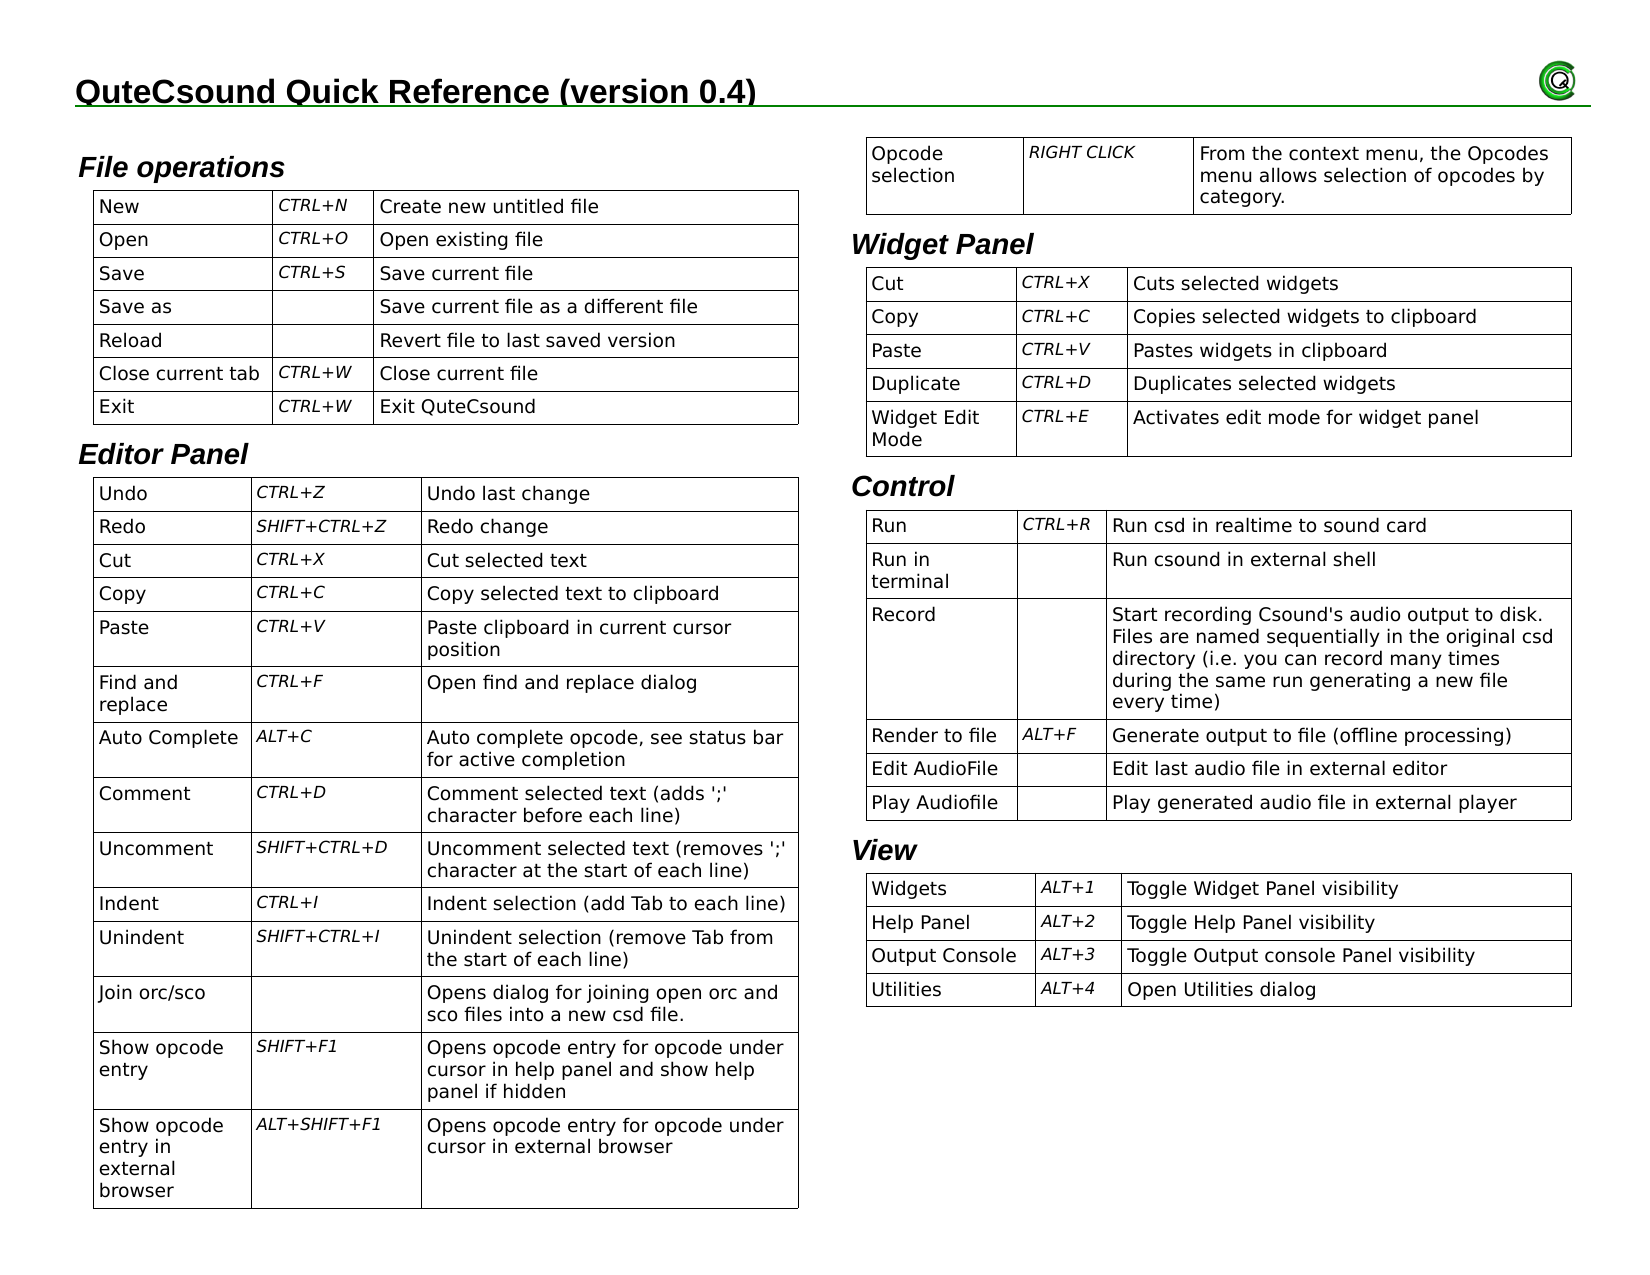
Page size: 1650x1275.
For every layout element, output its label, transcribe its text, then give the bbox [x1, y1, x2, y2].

table_cell From the context menu, the Opcodes menu allows selection of opcodes by category. [1194, 138, 1571, 214]
table_cell CTRL+E [1017, 402, 1127, 456]
table_cell Generate output to file (offline processing) [1107, 720, 1571, 753]
table_cell Uncomment selected text (removes ';' character at the start of each line) [422, 833, 798, 887]
table_cell Run in terminal [867, 544, 1017, 598]
table_cell Comment selected text (adds ';' character before each line) [422, 778, 798, 832]
table_cell Duplicates selected widgets [1128, 369, 1571, 401]
table_header Undo [94, 478, 251, 511]
table_header Run [867, 511, 1017, 543]
table_cell Open find and replace dialog [422, 667, 798, 722]
table_header New [94, 191, 272, 223]
table_cell SHIFT+CTRL+I [252, 922, 421, 976]
table_cell ALT+F [1018, 720, 1106, 753]
table_cell Duplicate [867, 369, 1016, 401]
table_cell CTRL+S [273, 258, 373, 290]
table_cell Toggle Help Panel visibility [1122, 907, 1571, 939]
table_header Run csd in realtime to sound card [1107, 511, 1571, 543]
table_cell Toggle Output console Panel visibility [1122, 941, 1571, 973]
table_header ALT+1 [1036, 874, 1121, 906]
table_cell Copy [867, 302, 1016, 334]
table_cell [1018, 787, 1106, 819]
table_cell ALT+3 [1036, 941, 1121, 973]
table_cell SHIFT+CTRL+Z [252, 512, 421, 544]
table_header CTRL+R [1018, 511, 1106, 543]
table_cell Open existing file [374, 225, 798, 257]
table_cell Comment [94, 778, 251, 832]
table_cell Run csound in external shell [1107, 544, 1571, 598]
table_cell [273, 325, 373, 357]
table_cell Find and replace [94, 667, 251, 722]
table_cell RIGHT CLICK [1024, 138, 1193, 214]
table_cell Paste [867, 335, 1016, 368]
table_cell CTRL+F [252, 667, 421, 722]
table_cell Opens dialog for joining open orc and sco files into a new csd file. [422, 977, 798, 1032]
table_header CTRL+X [1017, 268, 1127, 301]
table_cell Start recording Csound's audio output to disk. Files are named sequentially in the original csd directory (i.e. you can record many times during the same run generating a new file every time) [1107, 599, 1571, 719]
table_header Toggle Widget Panel visibility [1122, 874, 1571, 906]
table_cell Reload [94, 325, 272, 357]
table_cell Record [867, 599, 1017, 719]
table_cell SHIFT+CTRL+D [252, 833, 421, 887]
table_cell Activates edit mode for widget panel [1128, 402, 1571, 456]
table_cell Open [94, 225, 272, 257]
table_cell SHIFT+F1 [252, 1033, 421, 1109]
table_cell [1018, 754, 1106, 786]
table_cell Copy selected text to clipboard [422, 578, 798, 611]
table_cell [1018, 544, 1106, 598]
table_cell Revert file to last saved version [374, 325, 798, 357]
subtitle Widget Panel [851, 227, 1586, 261]
table_cell Redo change [422, 512, 798, 544]
table_cell Open Utilities dialog [1122, 974, 1571, 1006]
table_cell Play Audiofile [867, 787, 1017, 819]
table_cell CTRL+V [252, 612, 421, 666]
table_cell ALT+2 [1036, 907, 1121, 939]
table_cell Uncomment [94, 833, 251, 887]
table_cell CTRL+C [1017, 302, 1127, 334]
table_cell Exit [94, 392, 272, 424]
table_cell Indent selection (add Tab to each line) [422, 888, 798, 921]
table_cell Exit QuteCsound [374, 392, 798, 424]
table_cell Pastes widgets in clipboard [1128, 335, 1571, 368]
table_cell [273, 291, 373, 324]
table_cell Redo [94, 512, 251, 544]
table_cell Auto Complete [94, 723, 251, 777]
table_header Cuts selected widgets [1128, 268, 1571, 301]
table_cell Widget Edit Mode [867, 402, 1016, 456]
table_cell CTRL+W [273, 358, 373, 391]
table_header CTRL+Z [252, 478, 421, 511]
table_cell Show opcode entry [94, 1033, 251, 1109]
table_header Undo last change [422, 478, 798, 511]
table_cell Paste clipboard in current cursor position [422, 612, 798, 666]
table_cell CTRL+O [273, 225, 373, 257]
table_cell Render to file [867, 720, 1017, 753]
table_cell Save as [94, 291, 272, 324]
subtitle Editor Panel [78, 437, 813, 471]
table_header CTRL+N [273, 191, 373, 223]
table_cell CTRL+I [252, 888, 421, 921]
picture [1534, 57, 1582, 104]
table_cell CTRL+D [252, 778, 421, 832]
table_cell Save current file [374, 258, 798, 290]
table_cell Save [94, 258, 272, 290]
table_cell Unindent [94, 922, 251, 976]
table_cell [1018, 599, 1106, 719]
table_cell Opens opcode entry for opcode under cursor in external browser [422, 1110, 798, 1208]
table_cell Play generated audio file in external player [1107, 787, 1571, 819]
table_cell ALT+C [252, 723, 421, 777]
table_cell Opens opcode entry for opcode under cursor in help panel and show help panel if hidden [422, 1033, 798, 1109]
table_cell CTRL+V [1017, 335, 1127, 368]
table_cell Close current tab [94, 358, 272, 391]
table_cell ALT+SHIFT+F1 [252, 1110, 421, 1208]
table_cell Copies selected widgets to clipboard [1128, 302, 1571, 334]
table_cell Opcode selection [867, 138, 1023, 214]
table_cell Close current file [374, 358, 798, 391]
table_cell Edit last audio file in external editor [1107, 754, 1571, 786]
table_cell Unindent selection (remove Tab from the start of each line) [422, 922, 798, 976]
table_header Widgets [867, 874, 1035, 906]
subtitle View [851, 833, 1586, 866]
table_cell Paste [94, 612, 251, 666]
table_cell Help Panel [867, 907, 1035, 939]
table_cell Show opcode entry in external browser [94, 1110, 251, 1208]
table_cell CTRL+D [1017, 369, 1127, 401]
subtitle File operations [78, 150, 813, 183]
table_cell Cut selected text [422, 545, 798, 577]
table_cell CTRL+X [252, 545, 421, 577]
table_cell Auto complete opcode, see status bar for active completion [422, 723, 798, 777]
table_cell CTRL+C [252, 578, 421, 611]
table_cell [252, 977, 421, 1032]
subtitle Control [851, 469, 1586, 503]
table_cell Join orc/sco [94, 977, 251, 1032]
table_cell Copy [94, 578, 251, 611]
table_cell ALT+4 [1036, 974, 1121, 1006]
table_cell Edit AudioFile [867, 754, 1017, 786]
table_cell Utilities [867, 974, 1035, 1006]
table_cell Output Console [867, 941, 1035, 973]
table_header Create new untitled file [374, 191, 798, 223]
table_cell Cut [94, 545, 251, 577]
table_cell CTRL+W [273, 392, 373, 424]
table_cell Save current file as a different file [374, 291, 798, 324]
table_cell Indent [94, 888, 251, 921]
table_header Cut [867, 268, 1016, 301]
